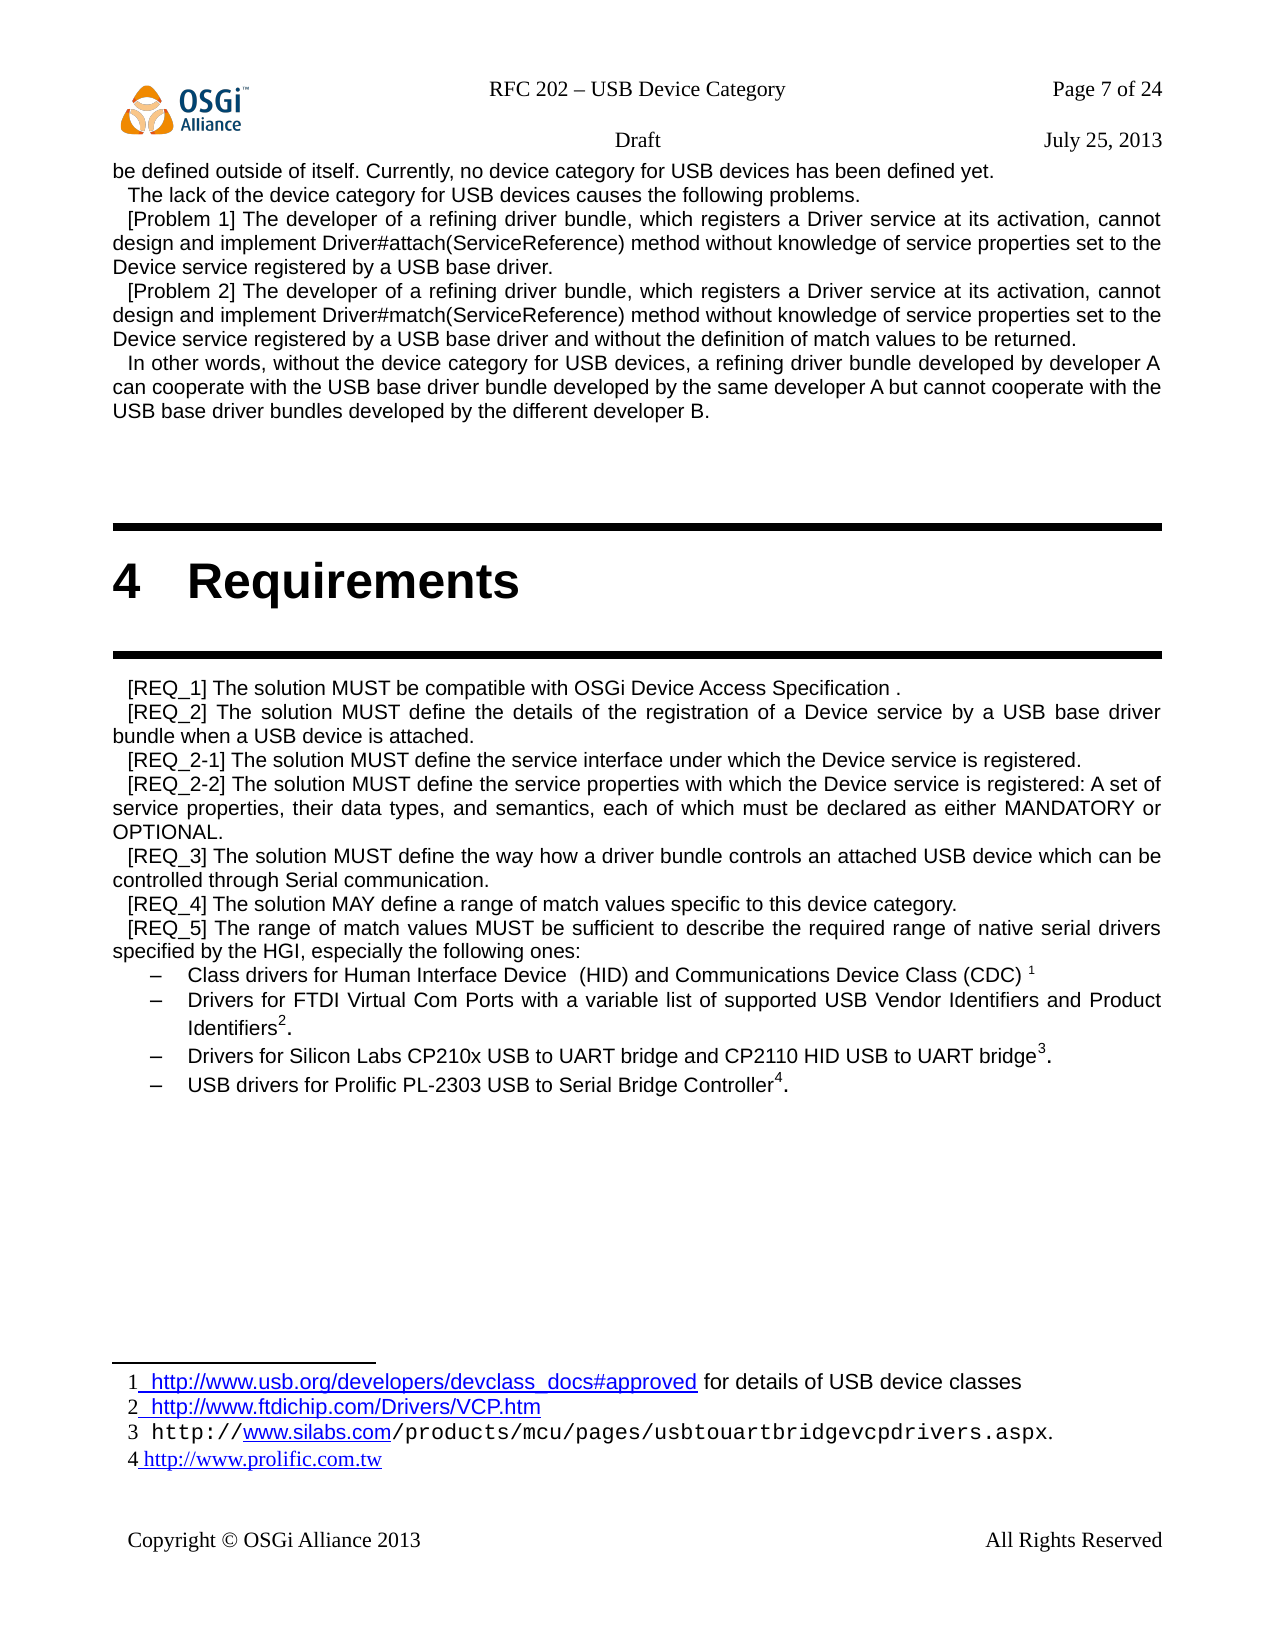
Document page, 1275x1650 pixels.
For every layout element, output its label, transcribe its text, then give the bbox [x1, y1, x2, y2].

text In other words, without the device category for USB devices, a refining driver bundle developed by developer A can cooperate with the USB base driver bundle developed by the same developer A but cannot cooperate with the USB base driver bundles developed by the different developer B. [112, 351, 1162, 422]
list Class drivers for Human Interface Device (HID) and Communications Device Class (CDC) [150, 963, 1162, 987]
text [REQ_2] The solution MUST define the details of the registration of a Device service by a USB base driver bundle when a USB device is attached. [112, 700, 1162, 748]
text [REQ_1] The solution MUST be compatible with OSGi Device Access Specification . [112, 676, 1162, 700]
text [Problem 2] The developer of a refining driver bundle, which registers a Driver service at its activation, cannot design and implement Driver#match(ServiceReference) method without knowledge of service properties set to the Device service registered by a USB base driver and without the definition of match values to be returned. [112, 279, 1162, 351]
text be defined outside of itself. Currently, no device category for USB devices has been defined yet. [112, 159, 1162, 183]
picture [113, 78, 257, 142]
text [REQ_2-2] The solution MUST define the service properties with which the Device service is registered: A set of service properties, their data types, and semantics, each of which must be declared as either MANDATORY or OPTIONAL. [112, 772, 1162, 843]
list Drivers for FTDI Virtual Com Ports with a variable list of supported USB Vendor Identifiers and Product Identifiers. [150, 987, 1162, 1040]
text [REQ_3] The solution MUST define the way how a driver bundle controls an attached USB device which can be controlled through Serial communication. [112, 843, 1162, 891]
subtitle Requirements [112, 524, 1162, 659]
list http://www.ftdichip.com/Drivers/VCP.htm [112, 1394, 1162, 1419]
list USB drivers for Prolific PL-2303 USB to Serial Bridge Controller. [150, 1069, 1162, 1098]
text [REQ_5] The range of match values MUST be sufficient to describe the required range of native serial drivers specified by the HGI, especially the following ones: [112, 915, 1162, 963]
list http://www.silabs.com/products/mcu/pages/usbtouartbridgevcpdrivers.aspx. [112, 1419, 1162, 1446]
text [REQ_2-1] The solution MUST define the service interface under which the Device service is registered. [112, 748, 1162, 772]
list http://www.usb.org/developers/devclass_docs#approved for details of USB device classes [112, 1369, 1162, 1394]
list Drivers for Silicon Labs CP210x USB to UART bridge and CP2110 HID USB to UART bridge. [150, 1040, 1162, 1069]
list http://www.prolific.com.tw [112, 1446, 1162, 1471]
text [REQ_4] The solution MAY define a range of match values specific to this device category. [112, 891, 1162, 915]
text [Problem 1] The developer of a refining driver bundle, which registers a Driver service at its activation, cannot design and implement Driver#attach(ServiceReference) method without knowledge of service properties set to the Device service registered by a USB base driver. [112, 207, 1162, 279]
text The lack of the device category for USB devices causes the following problems. [112, 183, 1162, 207]
